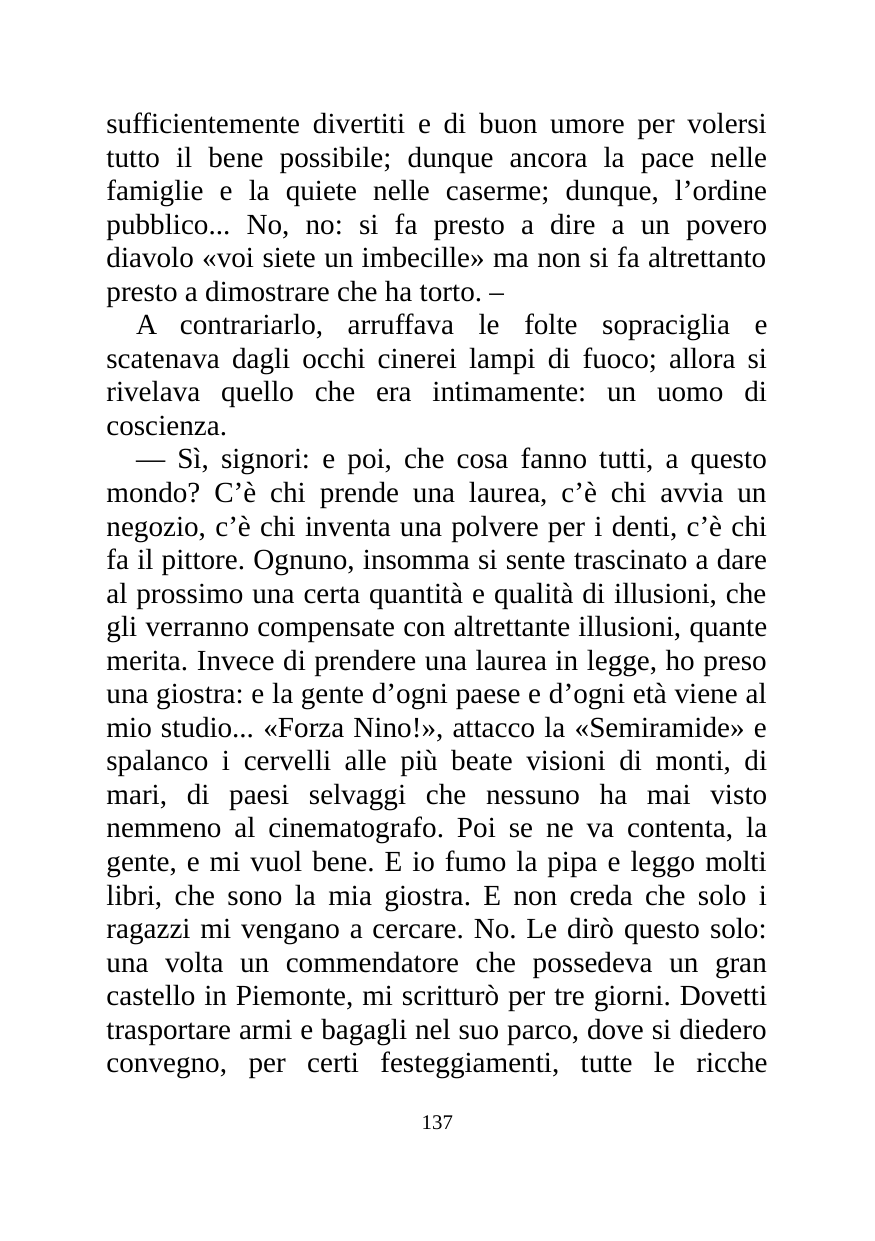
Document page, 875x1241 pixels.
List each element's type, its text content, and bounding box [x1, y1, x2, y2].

text — Sì, signori: e poi, che cosa fanno tutti, a questo mondo? C’è chi prende una laurea, c’è chi avvia un negozio, c’è chi inventa una polvere per i denti, c’è chi fa il pittore. Ognuno, insomma si sente trascinato a dare al prossimo una certa quantità e qualità di illusioni, che gli verranno compensate con altrettante illusioni, quante merita. Invece di prendere una laurea in legge, ho preso una giostra: e la gente d’ogni paese e d’ogni età viene al mio studio... «Forza Nino!», attacco la «Semiramide» e spalanco i cervelli alle più beate visioni di monti, di mari, di paesi selvaggi che nessuno ha mai visto nemmeno al cinematografo. Poi se ne va contenta, la gente, e mi vuol bene. E io fumo la pipa e leggo molti libri, che sono la mia giostra. E non creda che solo i ragazzi mi vengano a cercare. No. Le dirò questo solo: una volta un commendatore che possedeva un gran castello in Piemonte, mi scritturò per tre giorni. Dovetti trasportare armi e bagagli nel suo parco, dove si diedero convegno, per certi festeggiamenti, tutte le ricche [106, 442, 768, 1079]
text sufficientemente divertiti e di buon umore per volersi tutto il bene possibile; dunque ancora la pace nelle famiglie e la quiete nelle caserme; dunque, l’ordine pubblico... No, no: si fa presto a dire a un povero diavolo «voi siete un imbecille» ma non si fa altrettanto presto a dimostrare che ha torto. – [106, 106, 768, 307]
text A contrariarlo, arruffava le folte sopraciglia e scatenava dagli occhi cinerei lampi di fuoco; allora si rivelava quello che era intimamente: un uomo di coscienza. [106, 307, 768, 442]
